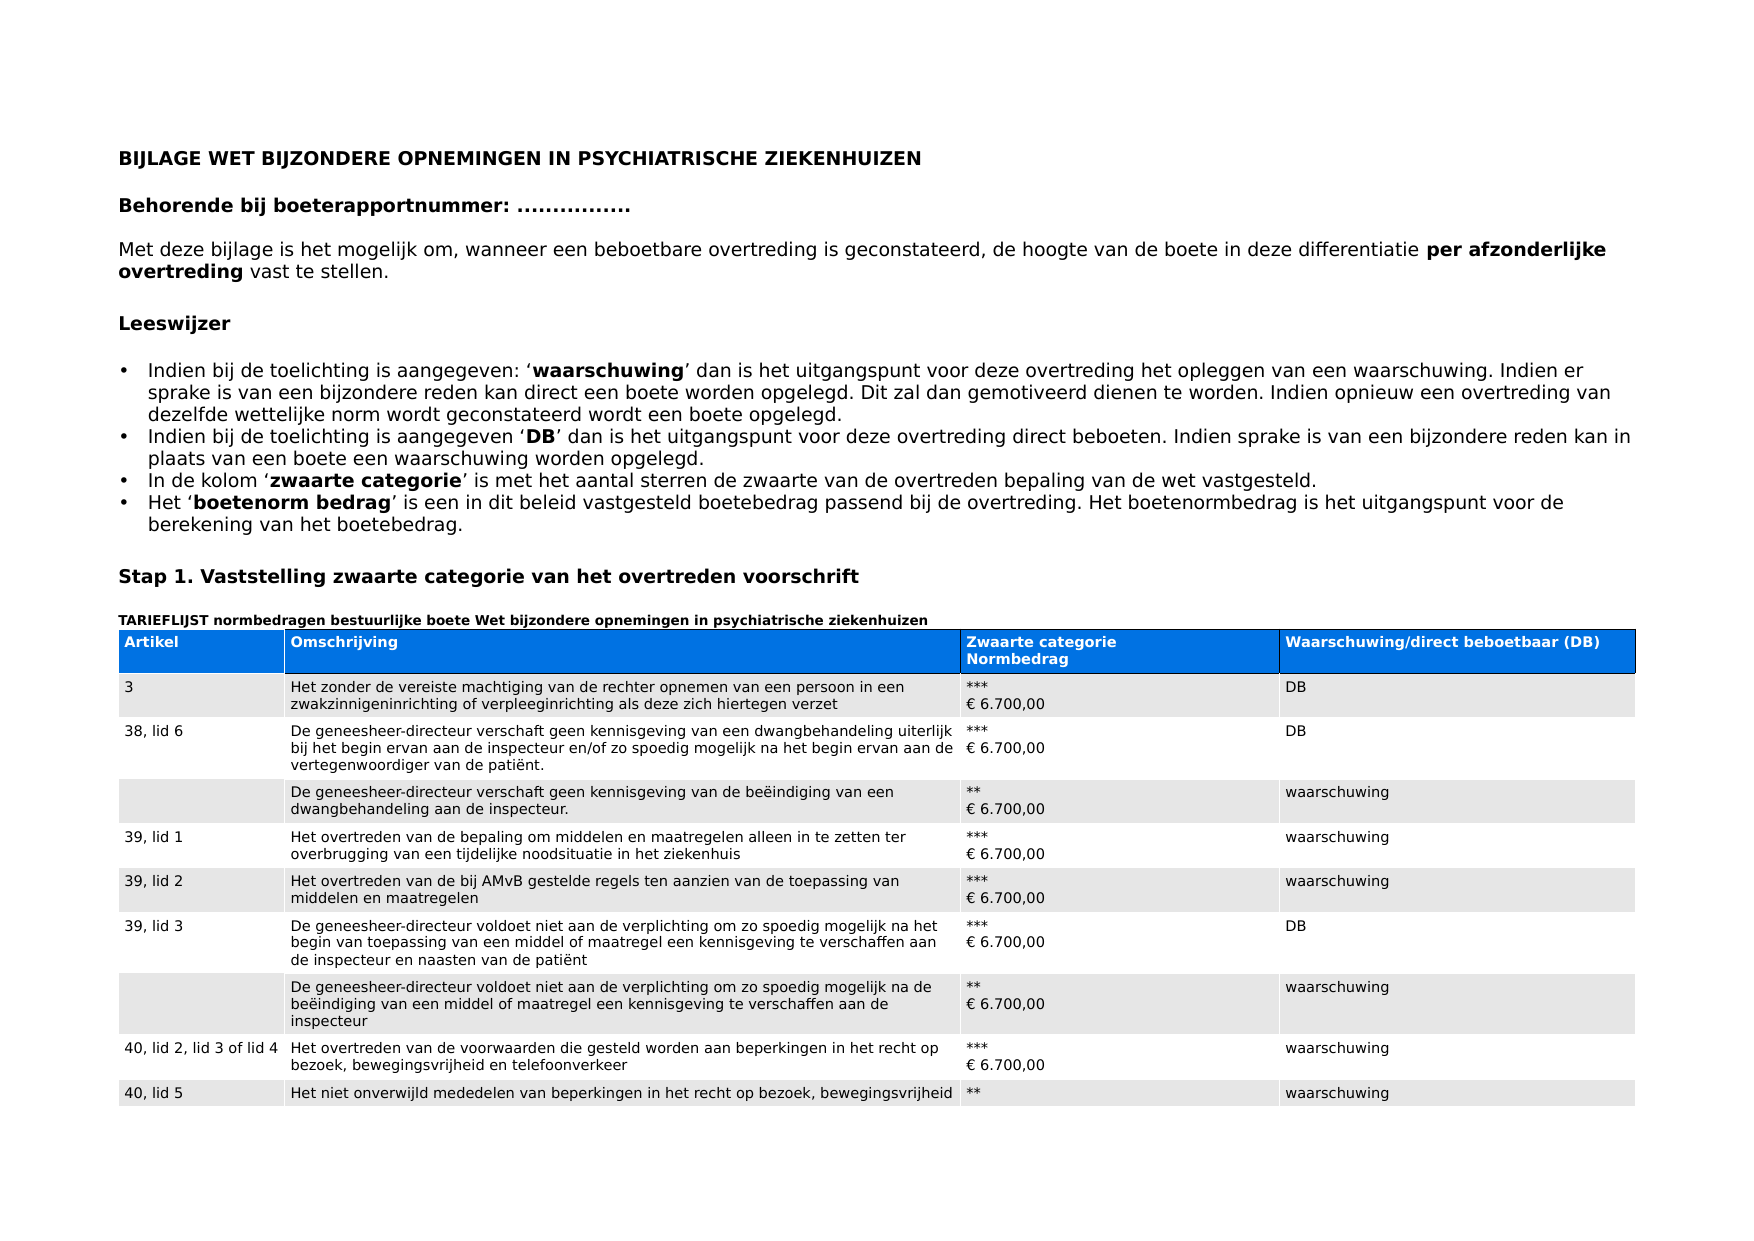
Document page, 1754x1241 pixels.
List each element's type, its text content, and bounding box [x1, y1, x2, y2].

table_cell De geneesheer-directeur voldoet niet aan de verplichting om zo spoedig mogelijk na de beëindiging van een middel of maatregel een kennisgeving te verschaffen aan de inspecteur [285, 974, 960, 1034]
table_cell DB [1280, 718, 1635, 778]
table_cell DB [1280, 674, 1635, 717]
table_cell Zwaarte categorie Normbedrag [961, 630, 1279, 673]
table_cell *** € 6.700,00 [961, 913, 1279, 973]
table_cell Het niet onverwijld mededelen van beperkingen in het recht op bezoek, bewegingsvrijheid [285, 1080, 960, 1106]
table_cell ** [961, 1080, 1279, 1106]
table_cell ** € 6.700,00 [961, 780, 1279, 823]
text Behorende bij boeterapportnummer: ................ [118, 195, 1636, 217]
table_cell 39, lid 3 [119, 913, 284, 973]
table_cell 40, lid 5 [119, 1080, 284, 1106]
text • Indien bij de toelichting is aangegeven: ‘waarschuwing’ dan is het uitgangspunt voor deze overtreding het opleggen van een waarschuwing. Indien er sprake is van een bijzondere reden kan direct een boete worden opgelegd. Dit zal dan gemotiveerd dienen te worden. Indien opnieuw een overtreding van dezelfde wettelijke norm wordt geconstateerd wordt een boete opgelegd. [118, 360, 1636, 426]
table_cell 38, lid 6 [119, 718, 284, 779]
table_cell *** € 6.700,00 [961, 718, 1279, 778]
text • Indien bij de toelichting is aangegeven ‘DB’ dan is het uitgangspunt voor deze overtreding direct beboeten. Indien sprake is van een bijzondere reden kan in plaats van een boete een waarschuwing worden opgelegd. [118, 426, 1636, 470]
subtitle Stap 1. Vaststelling zwaarte categorie van het overtreden voorschrift [118, 566, 1636, 588]
table_cell Artikel [119, 630, 284, 673]
table_cell Het zonder de vereiste machtiging van de rechter opnemen van een persoon in een zwakzinnigeninrichting of verpleeginrichting als deze zich hiertegen verzet [285, 674, 960, 717]
subtitle BIJLAGE WET BIJZONDERE OPNEMINGEN IN PSYCHIATRISCHE ZIEKENHUIZEN [118, 148, 1636, 170]
table_cell ** € 6.700,00 [961, 974, 1279, 1034]
table_cell waarschuwing [1280, 974, 1635, 1034]
table_cell Het overtreden van de bij AMvB gestelde regels ten aanzien van de toepassing van middelen en maatregelen [285, 868, 960, 912]
table_cell *** € 6.700,00 [961, 674, 1279, 717]
table_cell De geneesheer-directeur verschaft geen kennisgeving van een dwangbehandeling uiterlijk bij het begin ervan aan de inspecteur en/of zo spoedig mogelijk na het begin ervan aan de vertegenwoordiger van de patiënt. [285, 718, 960, 778]
text • Het ‘boetenorm bedrag’ is een in dit beleid vastgesteld boetebedrag passend bij de overtreding. Het boetenormbedrag is het uitgangspunt voor de berekening van het boetebedrag. [118, 492, 1636, 536]
table_cell 3 [119, 674, 284, 717]
table_cell waarschuwing [1280, 868, 1635, 912]
table_cell *** € 6.700,00 [961, 1035, 1279, 1079]
table_cell Het overtreden van de bepaling om middelen en maatregelen alleen in te zetten ter overbrugging van een tijdelijke noodsituatie in het ziekenhuis [285, 824, 960, 867]
table_cell *** € 6.700,00 [961, 868, 1279, 912]
table_header TARIEFLIJST normbedragen bestuurlijke boete Wet bijzondere opnemingen in psychiatrische ziekenhuizen [118, 613, 1636, 628]
table_cell 39, lid 2 [119, 868, 284, 912]
table_cell waarschuwing [1280, 780, 1635, 823]
table_cell waarschuwing [1280, 824, 1635, 867]
subtitle Leeswijzer [118, 313, 1636, 335]
table_cell waarschuwing [1280, 1080, 1635, 1106]
table_cell Waarschuwing/direct beboetbaar (DB) [1280, 630, 1635, 673]
table_cell Het overtreden van de voorwaarden die gesteld worden aan beperkingen in het recht op bezoek, bewegingsvrijheid en telefoonverkeer [285, 1035, 960, 1079]
table_cell De geneesheer-directeur verschaft geen kennisgeving van de beëindiging van een dwangbehandeling aan de inspecteur. [285, 780, 960, 823]
table_cell 40, lid 2, lid 3 of lid 4 [119, 1035, 284, 1079]
table_cell waarschuwing [1280, 1035, 1635, 1079]
table_cell 39, lid 1 [119, 824, 284, 867]
table_cell De geneesheer-directeur voldoet niet aan de verplichting om zo spoedig mogelijk na het begin van toepassing van een middel of maatregel een kennisgeving te verschaffen aan de inspecteur en naasten van de patiënt [285, 913, 960, 973]
table_cell DB [1280, 913, 1635, 973]
text • In de kolom ‘zwaarte categorie’ is met het aantal sterren de zwaarte van de overtreden bepaling van de wet vastgesteld. [118, 470, 1636, 492]
table_cell *** € 6.700,00 [961, 824, 1279, 867]
text Met deze bijlage is het mogelijk om, wanneer een beboetbare overtreding is geconstateerd, de hoogte van de boete in deze differentiatie per afzonderlijke overtreding vast te stellen. [118, 239, 1636, 283]
table_cell Omschrijving [285, 630, 960, 673]
